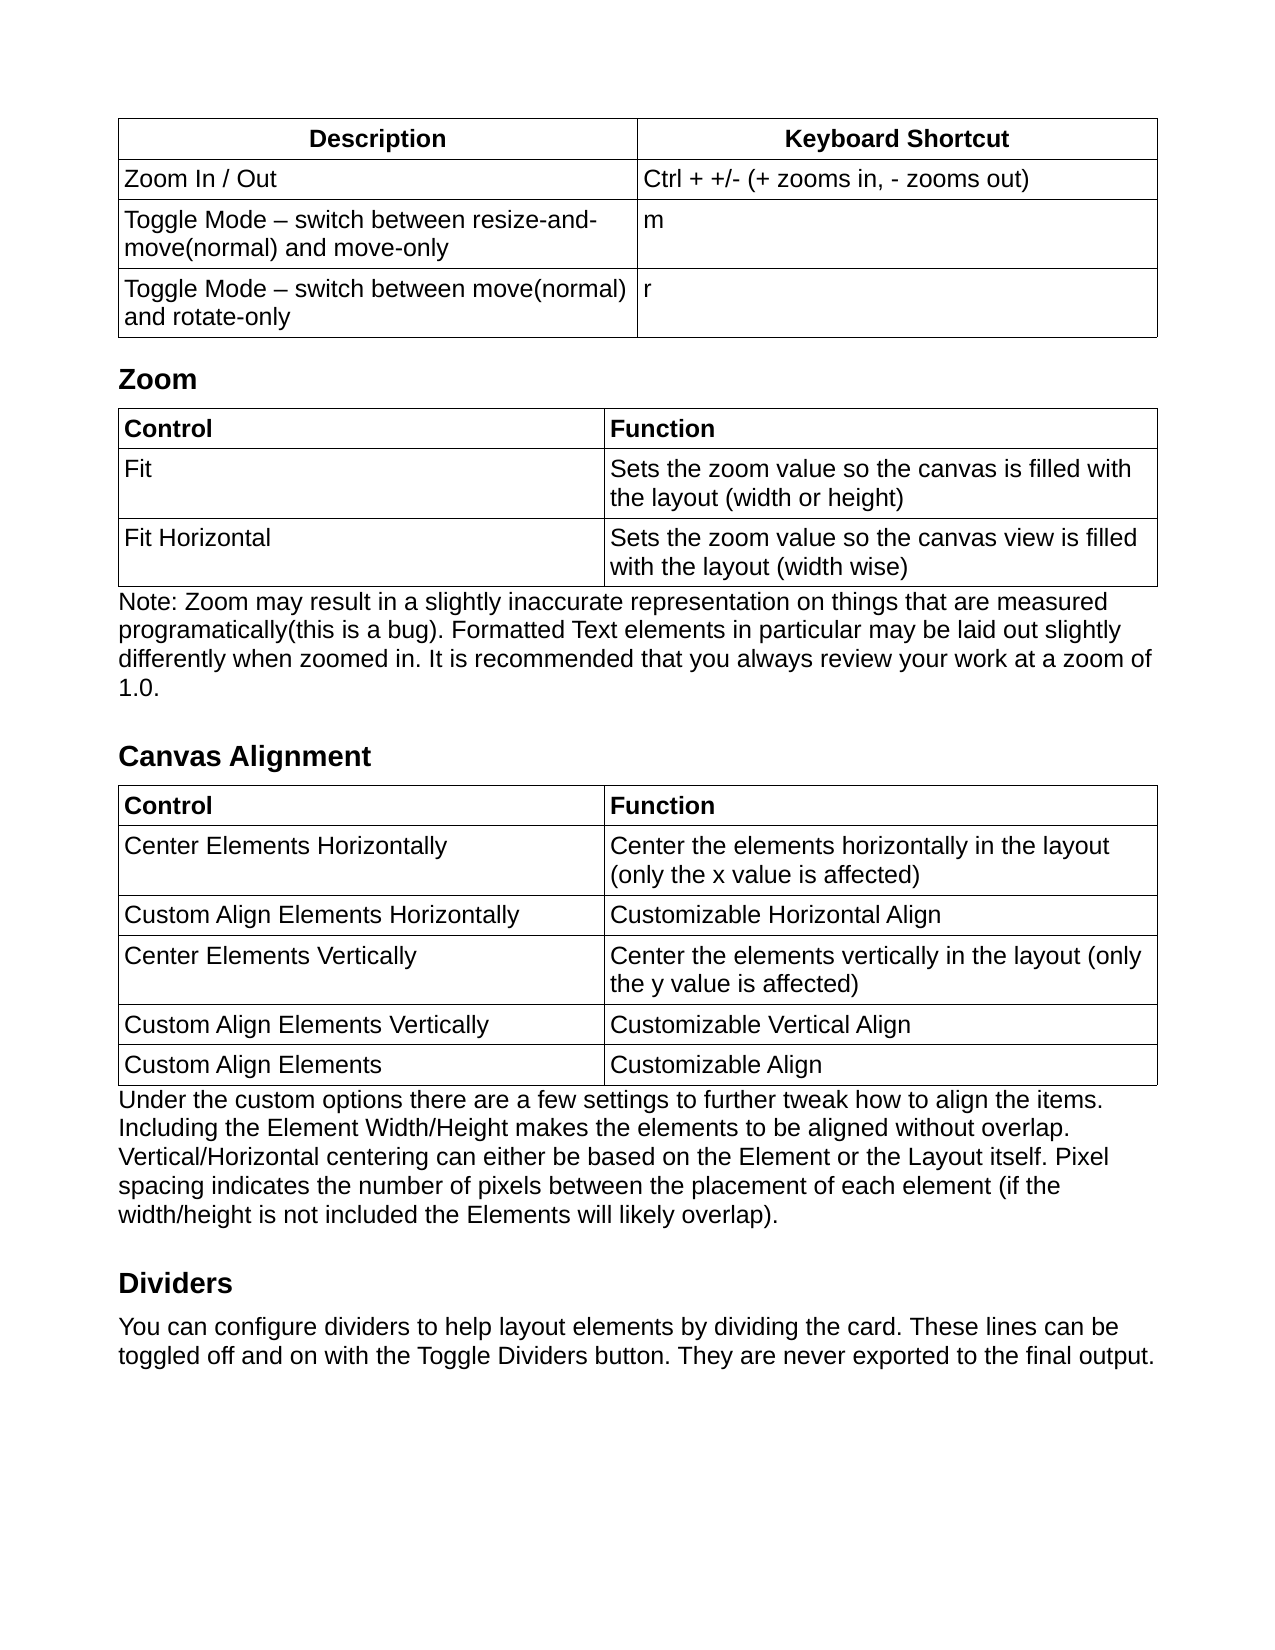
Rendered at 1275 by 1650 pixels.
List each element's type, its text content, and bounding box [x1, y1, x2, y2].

table_cell r [638, 269, 1157, 337]
table_header Function [605, 409, 1157, 448]
text Note: Zoom may result in a slightly inaccurate representation on things that are measured programatically(this is a bug). Formatted Text elements in particular may be laid out slightly differently when zoomed in. It is recommended that you always review your work at a zoom of 1.0. [118, 587, 1157, 702]
table_cell Sets the zoom value so the canvas view is filled with the layout (width wise) [605, 519, 1157, 586]
table_cell m [638, 200, 1157, 268]
table_header Keyboard Shortcut [638, 119, 1157, 158]
table_cell Custom Align Elements [119, 1045, 604, 1084]
subtitle Canvas Alignment [118, 739, 1157, 773]
subtitle Dividers [118, 1266, 1157, 1299]
table_header Function [605, 786, 1157, 825]
subtitle Zoom [118, 362, 1157, 396]
table_header Description [119, 119, 637, 158]
table_cell Toggle Mode – switch between move(normal) and rotate-only [119, 269, 637, 337]
table_header Control [119, 409, 604, 448]
table_cell Center Elements Vertically [119, 936, 604, 1004]
table_cell Fit Horizontal [119, 519, 604, 586]
table_cell Customizable Horizontal Align [605, 896, 1157, 935]
text Under the custom options there are a few settings to further tweak how to align the items. Including the Element Width/Height makes the elements to be aligned without overlap. Vertical/Horizontal centering can either be based on the Element or the Layout itself. Pixel spacing indicates the number of pixels between the placement of each element (if the width/height is not included the Elements will likely overlap). [118, 1086, 1157, 1228]
text You can configure dividers to help layout elements by dividing the card. These lines can be toggled off and on with the Toggle Dividers button. They are never exported to the final output. [118, 1312, 1157, 1369]
table_cell Ctrl + +/- (+ zooms in, - zooms out) [638, 160, 1157, 199]
table_cell Center the elements horizontally in the layout (only the x value is affected) [605, 826, 1157, 894]
table_cell Customizable Align [605, 1045, 1157, 1084]
table_cell Toggle Mode – switch between resize-and-move(normal) and move-only [119, 200, 637, 268]
table_cell Fit [119, 449, 604, 517]
table_cell Zoom In / Out [119, 160, 637, 199]
table_cell Custom Align Elements Horizontally [119, 896, 604, 935]
table_cell Customizable Vertical Align [605, 1005, 1157, 1044]
table_cell Center Elements Horizontally [119, 826, 604, 894]
table_cell Sets the zoom value so the canvas is filled with the layout (width or height) [605, 449, 1157, 517]
table_cell Center the elements vertically in the layout (only the y value is affected) [605, 936, 1157, 1004]
table_cell Custom Align Elements Vertically [119, 1005, 604, 1044]
table_header Control [119, 786, 604, 825]
